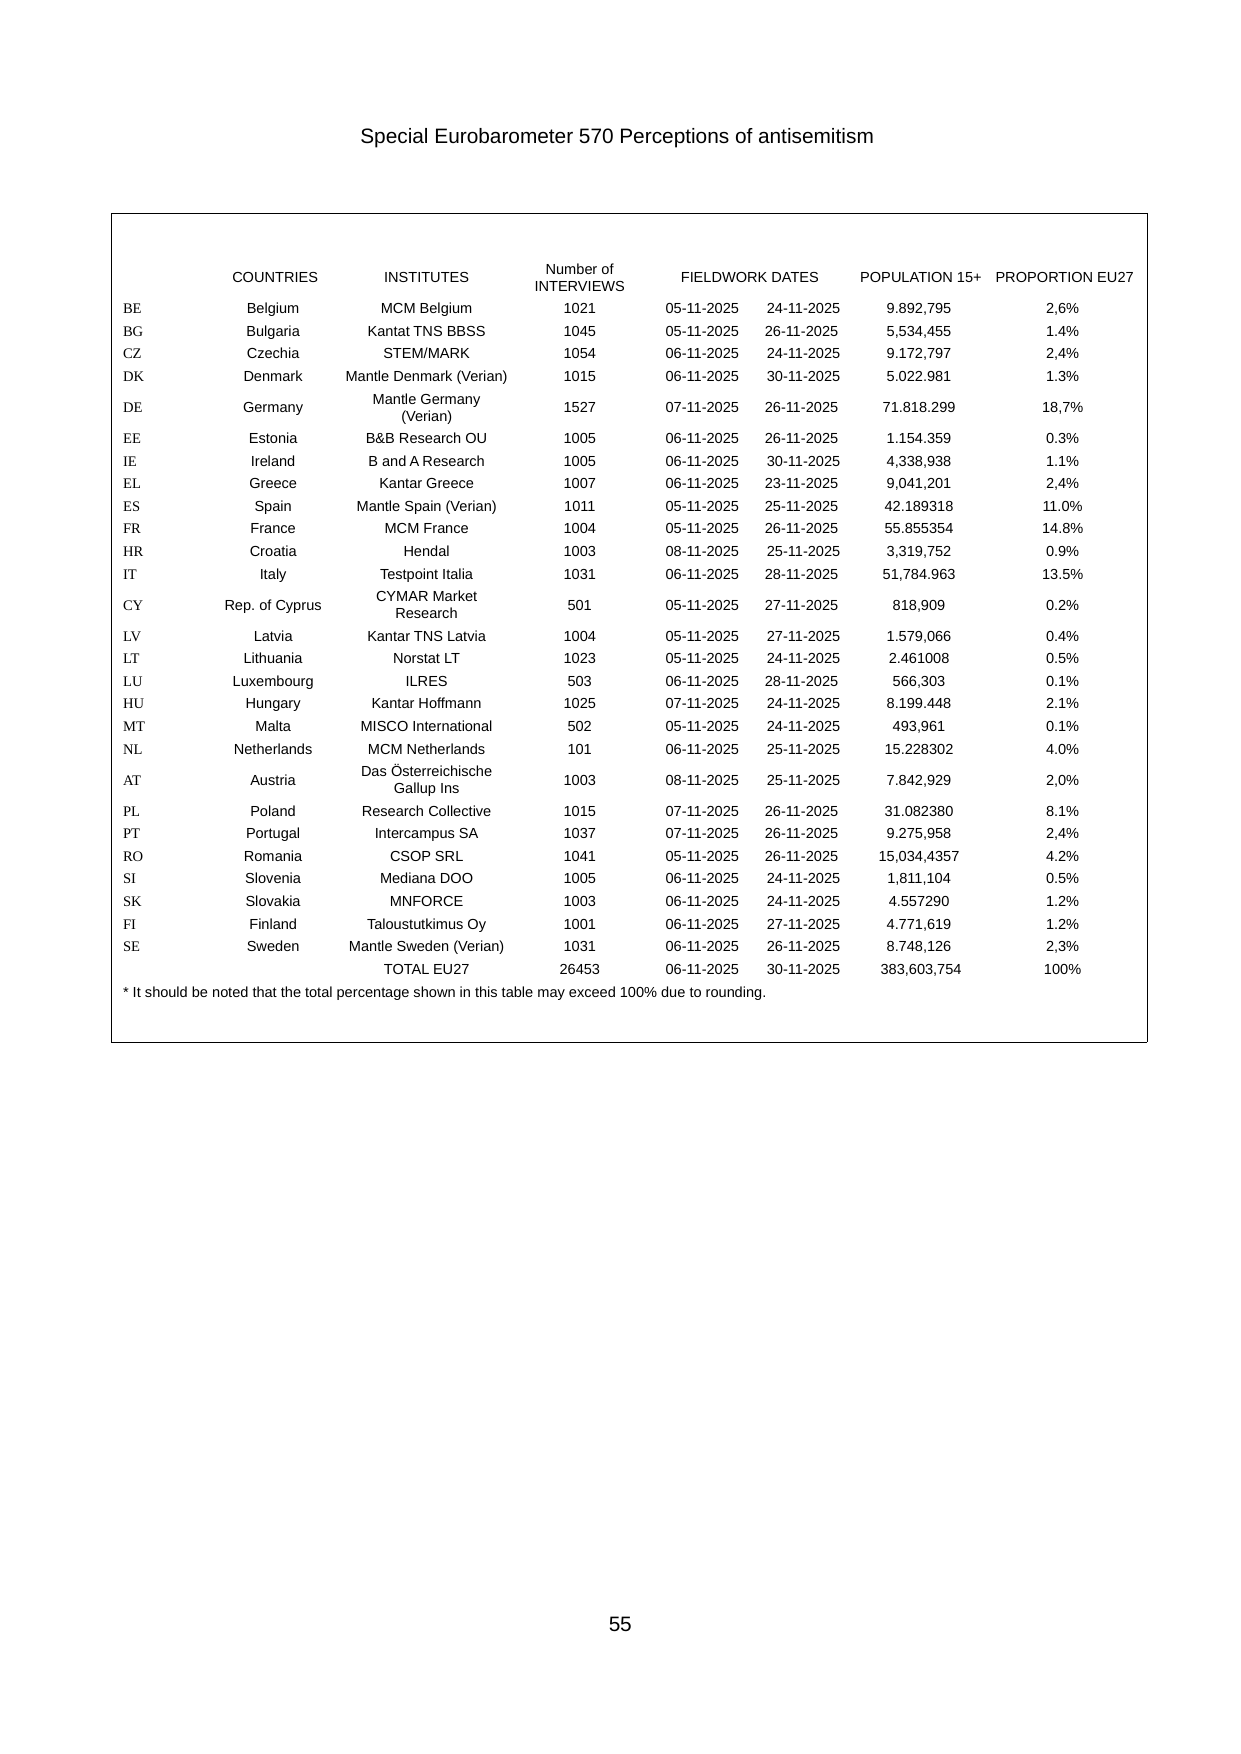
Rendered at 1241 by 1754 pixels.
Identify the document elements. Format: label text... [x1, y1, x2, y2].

table_cell 27-11-2025 [756, 913, 851, 935]
table_cell 24-11-2025 [756, 297, 851, 320]
table_cell 1001 [511, 913, 648, 935]
table_cell CYMAR Market Research [342, 585, 511, 624]
table_cell 06-11-2025 [648, 427, 756, 449]
table_cell Slovakia [208, 890, 342, 912]
table_cell Romania [208, 845, 342, 867]
table_cell Luxembourg [208, 670, 342, 692]
table_cell 07-11-2025 [648, 822, 756, 845]
table_cell LV [120, 625, 208, 647]
table_cell 1025 [511, 692, 648, 715]
table_cell Spain [208, 495, 342, 517]
table_cell 23-11-2025 [756, 472, 851, 495]
table_cell 15.228302 [851, 738, 991, 760]
table_cell 100% [991, 958, 1138, 980]
table_cell TOTAL EU27 [342, 958, 511, 980]
table_cell Estonia [208, 427, 342, 449]
table_cell AT [120, 760, 208, 799]
table_cell 30-11-2025 [756, 958, 851, 980]
table_cell Das Österreichische Gallup Ins [342, 760, 511, 799]
table_cell 07-11-2025 [648, 800, 756, 822]
table_cell Kantar Greece [342, 472, 511, 495]
table_cell Intercampus SA [342, 822, 511, 845]
table_cell HR [120, 540, 208, 562]
table_cell 8.748,126 [851, 935, 991, 958]
table_cell LU [120, 670, 208, 692]
table_cell 4,338,938 [851, 450, 991, 472]
table_cell 5,534,455 [851, 320, 991, 342]
table_cell 1.579,066 [851, 625, 991, 647]
table_cell 101 [511, 738, 648, 760]
table_cell 9.892,795 [851, 297, 991, 320]
table_cell DK [120, 365, 208, 387]
table_cell 2,0% [991, 760, 1138, 799]
table_cell 9.172,797 [851, 342, 991, 365]
table_cell 0.5% [991, 647, 1138, 670]
table_cell Mantle Spain (Verian) [342, 495, 511, 517]
table_cell MCM Netherlands [342, 738, 511, 760]
table_cell 06-11-2025 [648, 342, 756, 365]
table_cell 7.842,929 [851, 760, 991, 799]
table_cell RO [120, 845, 208, 867]
table_cell 1031 [511, 935, 648, 958]
table_cell 9,041,201 [851, 472, 991, 495]
table_cell 26-11-2025 [756, 427, 851, 449]
table_cell 0.9% [991, 540, 1138, 562]
table_cell 24-11-2025 [756, 692, 851, 715]
table_cell MCM France [342, 517, 511, 540]
table_cell LT [120, 647, 208, 670]
table_cell 1.154.359 [851, 427, 991, 449]
table_cell PT [120, 822, 208, 845]
table_cell 06-11-2025 [648, 738, 756, 760]
table_cell 0.3% [991, 427, 1138, 449]
table_cell 0.1% [991, 670, 1138, 692]
table_cell 06-11-2025 [648, 670, 756, 692]
table_cell 383,603,754 [851, 958, 991, 980]
table_cell 07-11-2025 [648, 388, 756, 427]
table_cell 493,961 [851, 715, 991, 737]
table_cell Mantle Germany (Verian) [342, 388, 511, 427]
table_cell [120, 958, 208, 980]
table_cell 1041 [511, 845, 648, 867]
table_cell 2,4% [991, 472, 1138, 495]
table_cell 1037 [511, 822, 648, 845]
table_cell 26-11-2025 [756, 800, 851, 822]
table_cell BE [120, 297, 208, 320]
table_cell 2,4% [991, 822, 1138, 845]
table_cell 51,784.963 [851, 563, 991, 585]
table_cell 8.199.448 [851, 692, 991, 715]
table_cell Netherlands [208, 738, 342, 760]
table_cell 11.0% [991, 495, 1138, 517]
table_cell Austria [208, 760, 342, 799]
table_cell 05-11-2025 [648, 320, 756, 342]
table_cell FI [120, 913, 208, 935]
table_cell IT [120, 563, 208, 585]
table_cell 1015 [511, 365, 648, 387]
table_cell 26-11-2025 [756, 822, 851, 845]
table_cell Kantar Hoffmann [342, 692, 511, 715]
table_cell 06-11-2025 [648, 890, 756, 912]
table_cell 1004 [511, 517, 648, 540]
table_cell 26-11-2025 [756, 935, 851, 958]
table_cell MT [120, 715, 208, 737]
table_cell PL [120, 800, 208, 822]
table_cell 06-11-2025 [648, 867, 756, 890]
table_cell Hungary [208, 692, 342, 715]
table_cell 1004 [511, 625, 648, 647]
table_cell 1005 [511, 427, 648, 449]
table_cell 501 [511, 585, 648, 624]
table_cell 28-11-2025 [756, 563, 851, 585]
table_cell 1.3% [991, 365, 1138, 387]
table_cell 25-11-2025 [756, 760, 851, 799]
table_cell 25-11-2025 [756, 738, 851, 760]
table_cell HU [120, 692, 208, 715]
table_cell 06-11-2025 [648, 563, 756, 585]
table_cell Bulgaria [208, 320, 342, 342]
table_cell Mediana DOO [342, 867, 511, 890]
table_cell 818,909 [851, 585, 991, 624]
table_header COUNTRIES [208, 258, 342, 297]
table_cell 05-11-2025 [648, 517, 756, 540]
table_cell 4.557290 [851, 890, 991, 912]
table_cell 1.2% [991, 913, 1138, 935]
table_cell NL [120, 738, 208, 760]
table_cell Kantar TNS Latvia [342, 625, 511, 647]
table_cell Finland [208, 913, 342, 935]
table_cell 24-11-2025 [756, 647, 851, 670]
table_cell MCM Belgium [342, 297, 511, 320]
table_cell SE [120, 935, 208, 958]
table_cell 24-11-2025 [756, 867, 851, 890]
table_cell 1021 [511, 297, 648, 320]
table_cell Greece [208, 472, 342, 495]
table_cell Italy [208, 563, 342, 585]
table_cell Research Collective [342, 800, 511, 822]
table_cell 1003 [511, 760, 648, 799]
table_cell 14.8% [991, 517, 1138, 540]
table_cell 05-11-2025 [648, 715, 756, 737]
table_cell 502 [511, 715, 648, 737]
table_cell 1527 [511, 388, 648, 427]
table_cell 0.2% [991, 585, 1138, 624]
table_cell 2,6% [991, 297, 1138, 320]
table_cell 503 [511, 670, 648, 692]
table_cell 27-11-2025 [756, 625, 851, 647]
table_cell 07-11-2025 [648, 692, 756, 715]
table_cell Poland [208, 800, 342, 822]
table_cell ILRES [342, 670, 511, 692]
table_header INSTITUTES [342, 258, 511, 297]
table_cell 26-11-2025 [756, 517, 851, 540]
table_cell 05-11-2025 [648, 625, 756, 647]
table_cell 26-11-2025 [756, 388, 851, 427]
table_cell 5.022.981 [851, 365, 991, 387]
table_cell 2.1% [991, 692, 1138, 715]
table_cell 9.275,958 [851, 822, 991, 845]
table_cell 1011 [511, 495, 648, 517]
table_cell Mantle Sweden (Verian) [342, 935, 511, 958]
table_cell 28-11-2025 [756, 670, 851, 692]
table_cell Belgium [208, 297, 342, 320]
table_cell Kantat TNS BBSS [342, 320, 511, 342]
table_cell 24-11-2025 [756, 890, 851, 912]
table_cell France [208, 517, 342, 540]
table_header [120, 258, 208, 297]
table_cell 18,7% [991, 388, 1138, 427]
table_cell SI [120, 867, 208, 890]
table_cell 566,303 [851, 670, 991, 692]
table_cell 06-11-2025 [648, 913, 756, 935]
table_cell IE [120, 450, 208, 472]
table_cell [208, 958, 342, 980]
table_cell Mantle Denmark (Verian) [342, 365, 511, 387]
table_cell B&B Research OU [342, 427, 511, 449]
table_cell Germany [208, 388, 342, 427]
table_cell 26-11-2025 [756, 320, 851, 342]
table_cell 26453 [511, 958, 648, 980]
table_cell Portugal [208, 822, 342, 845]
table_cell Ireland [208, 450, 342, 472]
table_cell Slovenia [208, 867, 342, 890]
table_cell 15,034,4357 [851, 845, 991, 867]
table_cell DE [120, 388, 208, 427]
table_cell 05-11-2025 [648, 297, 756, 320]
table_cell EL [120, 472, 208, 495]
table_cell 1005 [511, 867, 648, 890]
table_cell 08-11-2025 [648, 760, 756, 799]
table_cell 06-11-2025 [648, 365, 756, 387]
table_cell 1023 [511, 647, 648, 670]
table_cell MISCO International [342, 715, 511, 737]
table_cell Norstat LT [342, 647, 511, 670]
table_cell MNFORCE [342, 890, 511, 912]
table_cell STEM/MARK [342, 342, 511, 365]
table_cell 06-11-2025 [648, 472, 756, 495]
table_cell 0.5% [991, 867, 1138, 890]
table_cell Latvia [208, 625, 342, 647]
table_header Number of INTERVIEWS [511, 258, 648, 297]
table_cell 31.082380 [851, 800, 991, 822]
table_header FIELDWORK DATES [648, 258, 851, 297]
table_cell 1.4% [991, 320, 1138, 342]
table_cell 05-11-2025 [648, 495, 756, 517]
table_cell 1005 [511, 450, 648, 472]
table_cell 25-11-2025 [756, 540, 851, 562]
table_cell 06-11-2025 [648, 958, 756, 980]
table_header POPULATION 15+ [851, 258, 991, 297]
table_cell 4.2% [991, 845, 1138, 867]
table_cell EE [120, 427, 208, 449]
table_cell ES [120, 495, 208, 517]
table_cell CSOP SRL [342, 845, 511, 867]
table_cell 24-11-2025 [756, 715, 851, 737]
table_cell 4.771,619 [851, 913, 991, 935]
table_cell 2,3% [991, 935, 1138, 958]
table_cell Croatia [208, 540, 342, 562]
table_cell 1015 [511, 800, 648, 822]
table_cell Hendal [342, 540, 511, 562]
table_cell FR [120, 517, 208, 540]
table_cell 71.818.299 [851, 388, 991, 427]
table_cell BG [120, 320, 208, 342]
table_cell 3,319,752 [851, 540, 991, 562]
table_cell Malta [208, 715, 342, 737]
table_cell 4.0% [991, 738, 1138, 760]
table_cell 1003 [511, 890, 648, 912]
table_cell 2,4% [991, 342, 1138, 365]
table_cell Czechia [208, 342, 342, 365]
table_cell 1.2% [991, 890, 1138, 912]
table_cell 8.1% [991, 800, 1138, 822]
table_cell 2.461008 [851, 647, 991, 670]
table_cell 06-11-2025 [648, 450, 756, 472]
table_cell Testpoint Italia [342, 563, 511, 585]
table_cell 55.855354 [851, 517, 991, 540]
table_cell 25-11-2025 [756, 495, 851, 517]
table_cell 1007 [511, 472, 648, 495]
table_cell 42.189318 [851, 495, 991, 517]
table_cell 13.5% [991, 563, 1138, 585]
table_cell 06-11-2025 [648, 935, 756, 958]
table_cell 05-11-2025 [648, 647, 756, 670]
table_cell 1054 [511, 342, 648, 365]
table_cell 1.1% [991, 450, 1138, 472]
table_cell * It should be noted that the total percentage shown in this table may exceed 100% due to rounding. [120, 980, 1138, 1003]
table_cell 08-11-2025 [648, 540, 756, 562]
table_cell 1031 [511, 563, 648, 585]
table_cell 27-11-2025 [756, 585, 851, 624]
table_cell B and A Research [342, 450, 511, 472]
table_cell 30-11-2025 [756, 450, 851, 472]
table_cell Sweden [208, 935, 342, 958]
table_header PROPORTION EU27 [991, 258, 1138, 297]
table_cell SK [120, 890, 208, 912]
table_cell Rep. of Cyprus [208, 585, 342, 624]
table_cell Lithuania [208, 647, 342, 670]
table_cell 26-11-2025 [756, 845, 851, 867]
table_cell Taloustutkimus Oy [342, 913, 511, 935]
table_cell CY [120, 585, 208, 624]
table_cell 1045 [511, 320, 648, 342]
table_cell 05-11-2025 [648, 585, 756, 624]
table_cell 1,811,104 [851, 867, 991, 890]
table_cell 05-11-2025 [648, 845, 756, 867]
table_cell 1003 [511, 540, 648, 562]
table_cell Denmark [208, 365, 342, 387]
table_cell 24-11-2025 [756, 342, 851, 365]
table_cell CZ [120, 342, 208, 365]
table_cell 0.1% [991, 715, 1138, 737]
table_cell 30-11-2025 [756, 365, 851, 387]
table_cell 0.4% [991, 625, 1138, 647]
